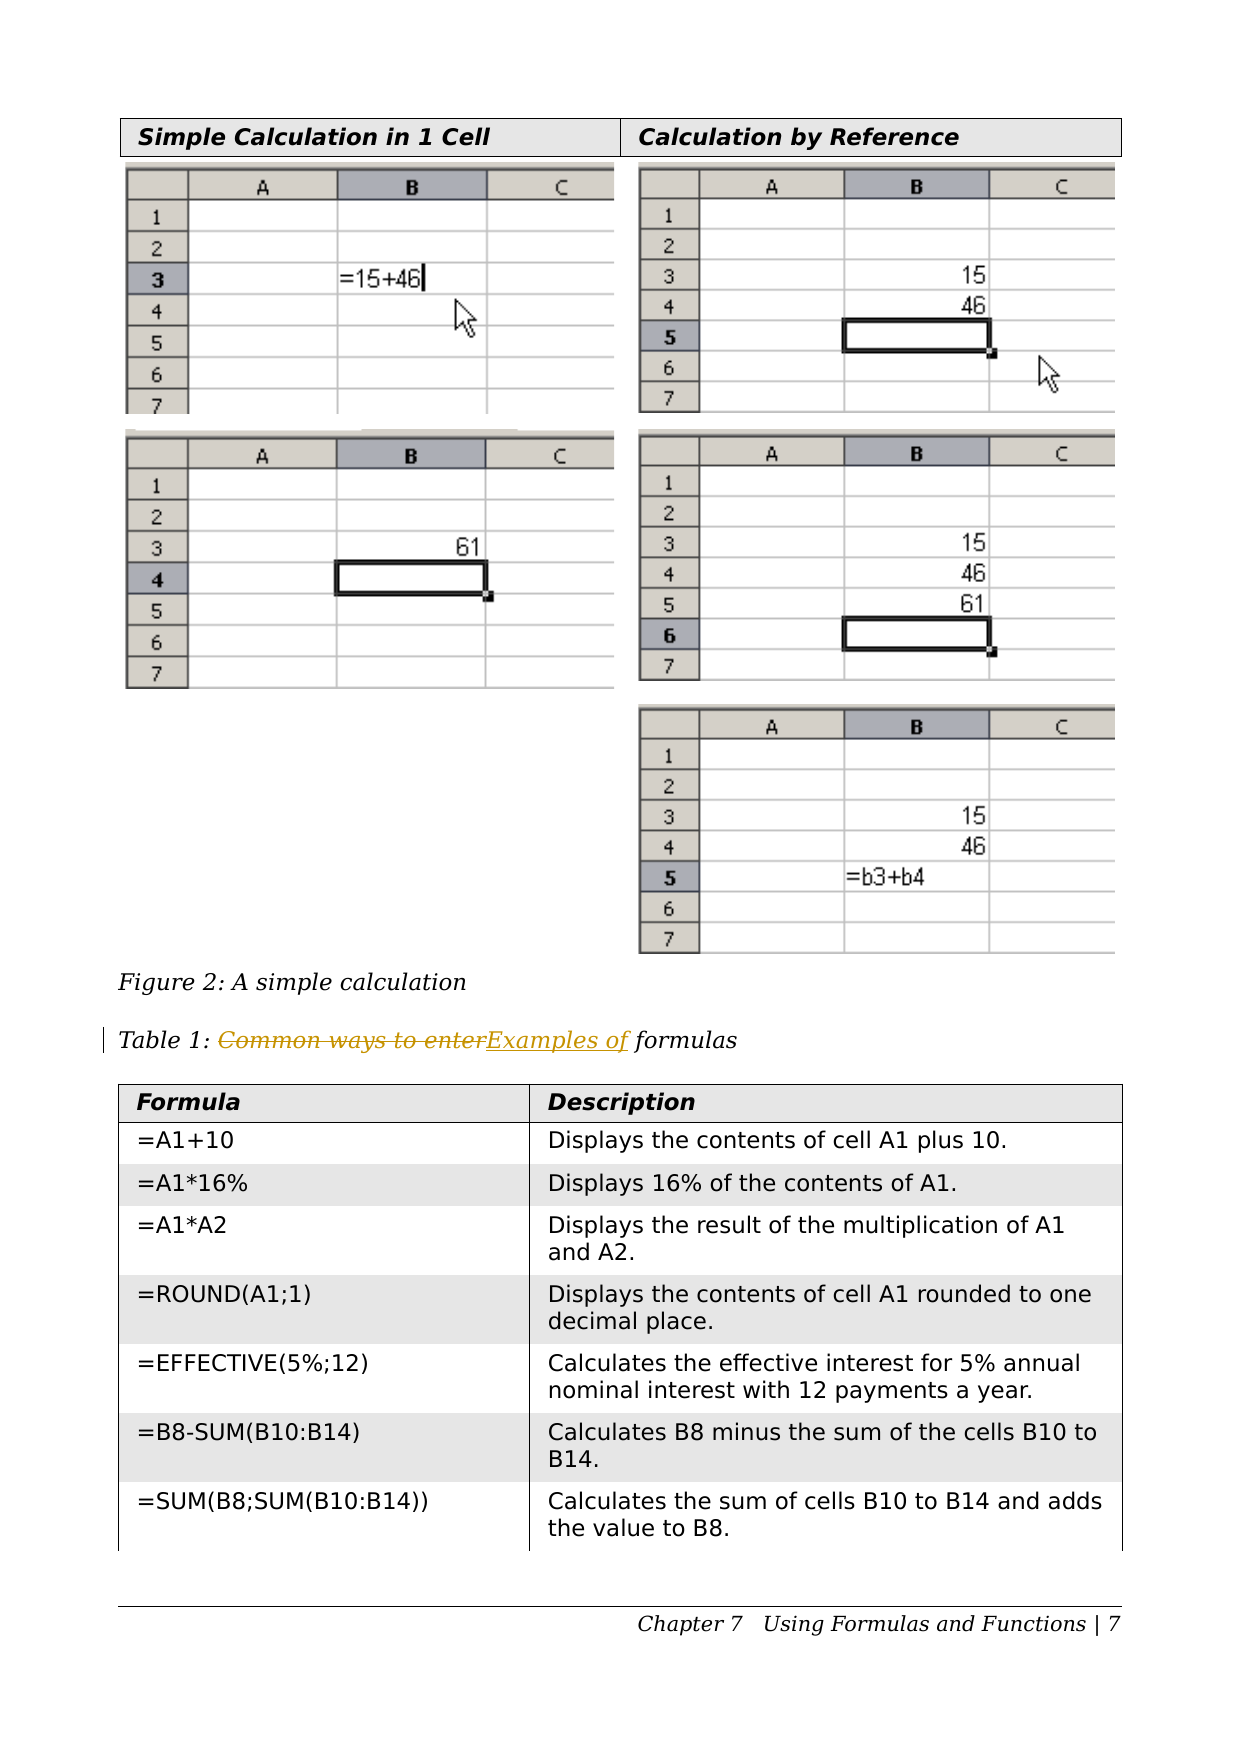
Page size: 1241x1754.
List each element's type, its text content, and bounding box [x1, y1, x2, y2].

table_cell [620, 424, 1121, 698]
table_header Calculation by Reference [621, 119, 1121, 156]
table_cell Displays the contents of cell A1 rounded to one decimal place. [530, 1275, 1122, 1344]
picture [125, 429, 615, 689]
table_cell Calculates the sum of cells B10 to B14 and adds the value to B8. [530, 1482, 1122, 1551]
table_cell =B8-SUM(B10:B14) [119, 1413, 529, 1482]
table_cell [120, 424, 620, 698]
table_cell =A1*16% [119, 1164, 529, 1206]
table_cell Displays the result of the multiplication of A1 and A2. [530, 1206, 1122, 1275]
table_cell =A1+10 [119, 1123, 529, 1164]
table_cell =SUM(B8;SUM(B10:B14)) [119, 1482, 529, 1551]
picture [638, 704, 1115, 954]
picture [638, 429, 1115, 681]
table_cell [120, 157, 620, 423]
table_cell Calculates B8 minus the sum of the cells B10 to B14. [530, 1413, 1122, 1482]
table_cell Calculates the effective interest for 5% annual nominal interest with 12 payments a year. [530, 1344, 1122, 1413]
table_header Simple Calculation in 1 Cell [121, 119, 620, 156]
table_cell Displays 16% of the contents of A1. [530, 1164, 1122, 1206]
table_cell [120, 699, 620, 963]
table_cell =EFFECTIVE(5%;12) [119, 1344, 529, 1413]
table_header Description [530, 1085, 1122, 1122]
table_header Formula [119, 1085, 529, 1122]
table_cell =A1*A2 [119, 1206, 529, 1275]
table_cell [620, 157, 1121, 423]
table_cell Displays the contents of cell A1 plus 10. [530, 1123, 1122, 1164]
picture [638, 162, 1115, 413]
table_cell [620, 699, 1121, 963]
text Table 1: Examples of formulas [118, 1027, 1122, 1053]
text Figure 2: A simple calculation [118, 969, 1122, 996]
table_cell =ROUND(A1;1) [119, 1275, 529, 1344]
picture [125, 162, 615, 414]
